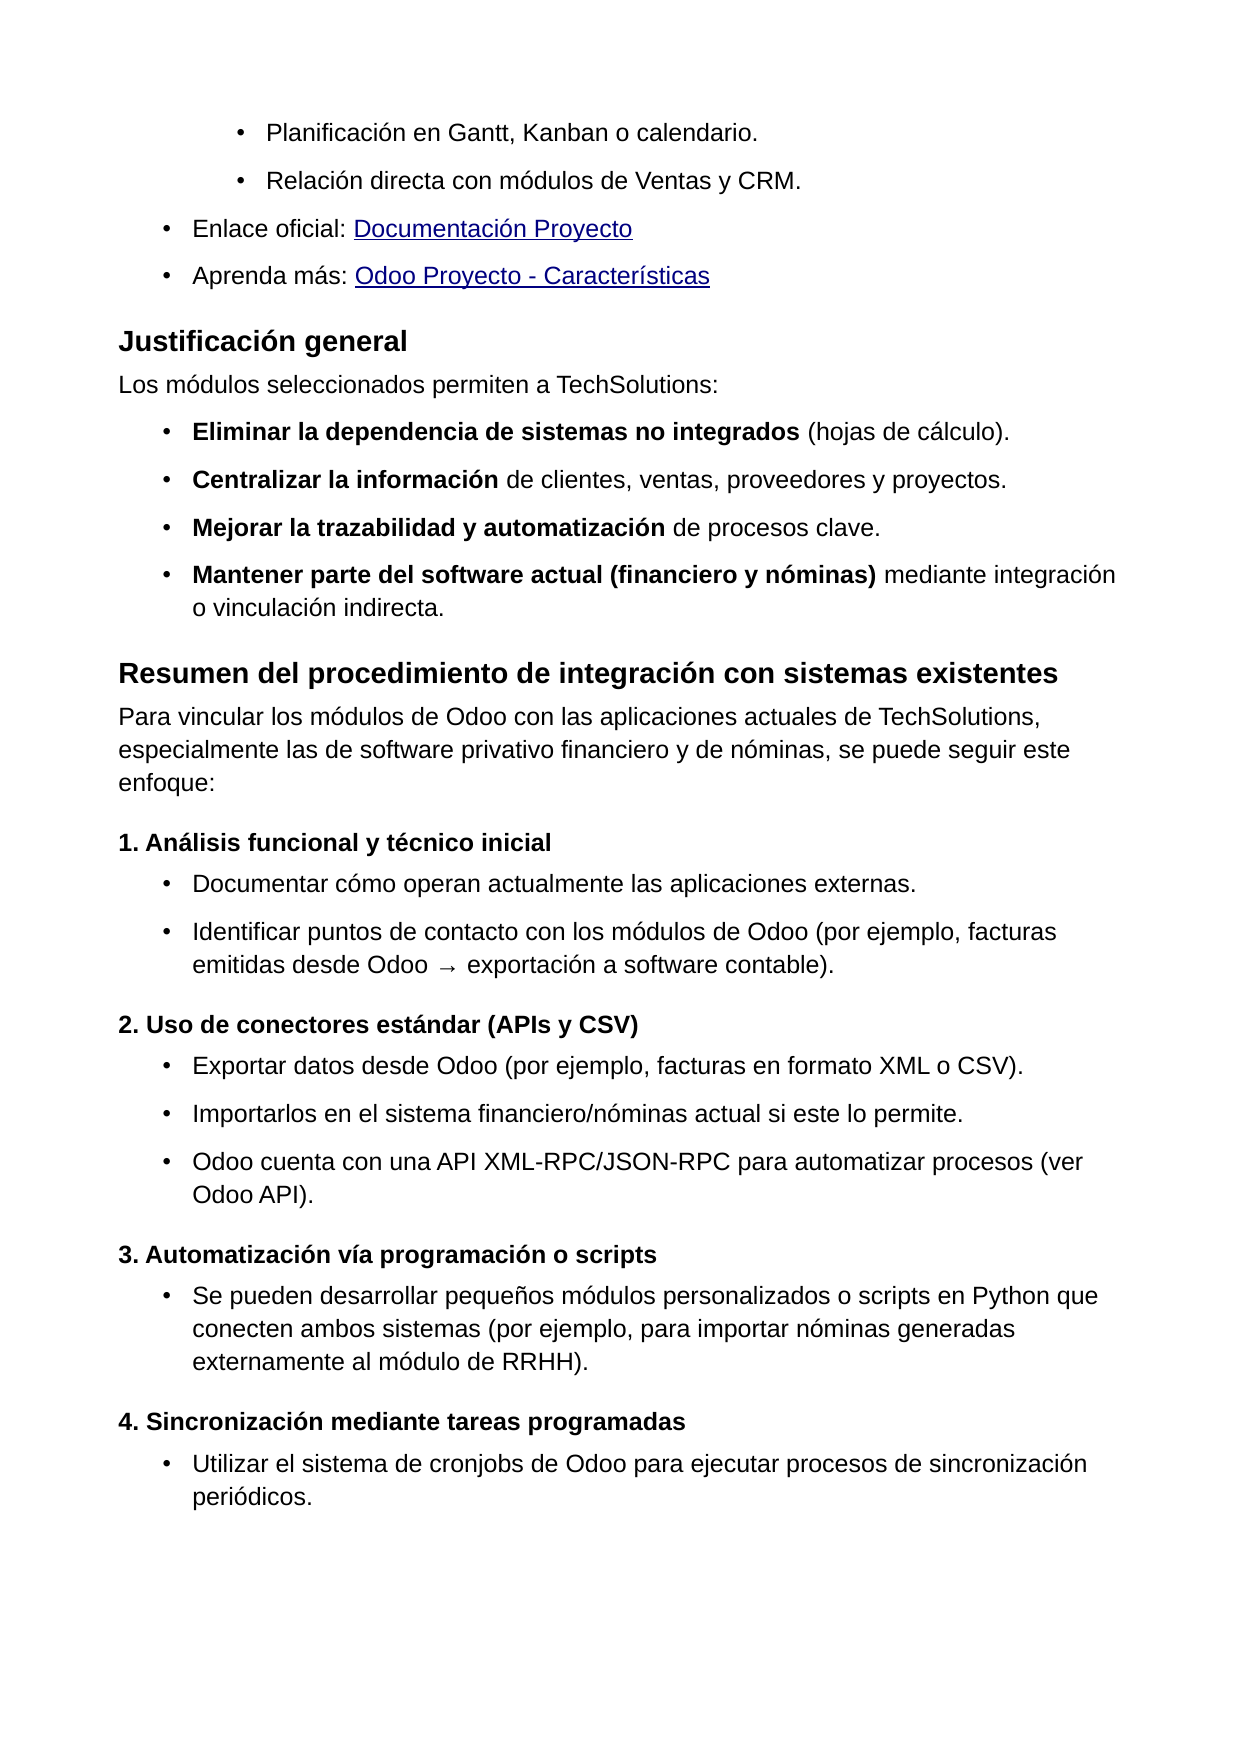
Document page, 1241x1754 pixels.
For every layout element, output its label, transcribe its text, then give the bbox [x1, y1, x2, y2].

subtitle 1. Análisis funcional y técnico inicial [118, 828, 1122, 857]
list Utilizar el sistema de cronjobs de Odoo para ejecutar procesos de sincronización periódicos. [162, 1449, 1122, 1511]
list Mantener parte del software actual (financiero y nóminas) mediante integración o vinculación indirecta. [162, 560, 1122, 622]
list Documentar cómo operan actualmente las aplicaciones externas. [162, 869, 1122, 898]
list Se pueden desarrollar pequeños módulos personalizados o scripts en Python que conecten ambos sistemas (por ejemplo, para importar nóminas generadas externamente al módulo de RRHH). [162, 1281, 1122, 1376]
list Odoo cuenta con una API XML-RPC/JSON-RPC para automatizar procesos (ver Odoo API). [162, 1147, 1122, 1208]
list Aprenda más: Odoo Proyecto - Características [162, 261, 1122, 290]
list Eliminar la dependencia de sistemas no integrados (hojas de cálculo). [162, 417, 1122, 446]
list Planificación en Gantt, Kanban o calendario. [236, 118, 1122, 147]
text Los módulos seleccionados permiten a TechSolutions: [118, 369, 1122, 398]
list Centralizar la información de clientes, ventas, proveedores y proyectos. [162, 465, 1122, 494]
subtitle 4. Sincronización mediante tareas programadas [118, 1407, 1122, 1436]
subtitle Justificación general [118, 323, 1122, 357]
subtitle Resumen del procedimiento de integración con sistemas existentes [118, 656, 1122, 689]
list Identificar puntos de contacto con los módulos de Odoo (por ejemplo, facturas emitidas desde Odoo → exportación a software contable). [162, 917, 1122, 979]
list Importarlos en el sistema financiero/nóminas actual si este lo permite. [162, 1099, 1122, 1128]
list Exportar datos desde Odoo (por ejemplo, facturas en formato XML o CSV). [162, 1051, 1122, 1080]
subtitle 2. Uso de conectores estándar (APIs y CSV) [118, 1010, 1122, 1039]
text Para vincular los módulos de Odoo con las aplicaciones actuales de TechSolutions, especialmente las de software privativo financiero y de nóminas, se puede seguir este enfoque: [118, 702, 1122, 796]
list Enlace oficial: Documentación Proyecto [162, 213, 1122, 242]
list Relación directa con módulos de Ventas y CRM. [236, 166, 1122, 195]
list Mejorar la trazabilidad y automatización de procesos clave. [162, 513, 1122, 541]
subtitle 3. Automatización vía programación o scripts [118, 1240, 1122, 1269]
